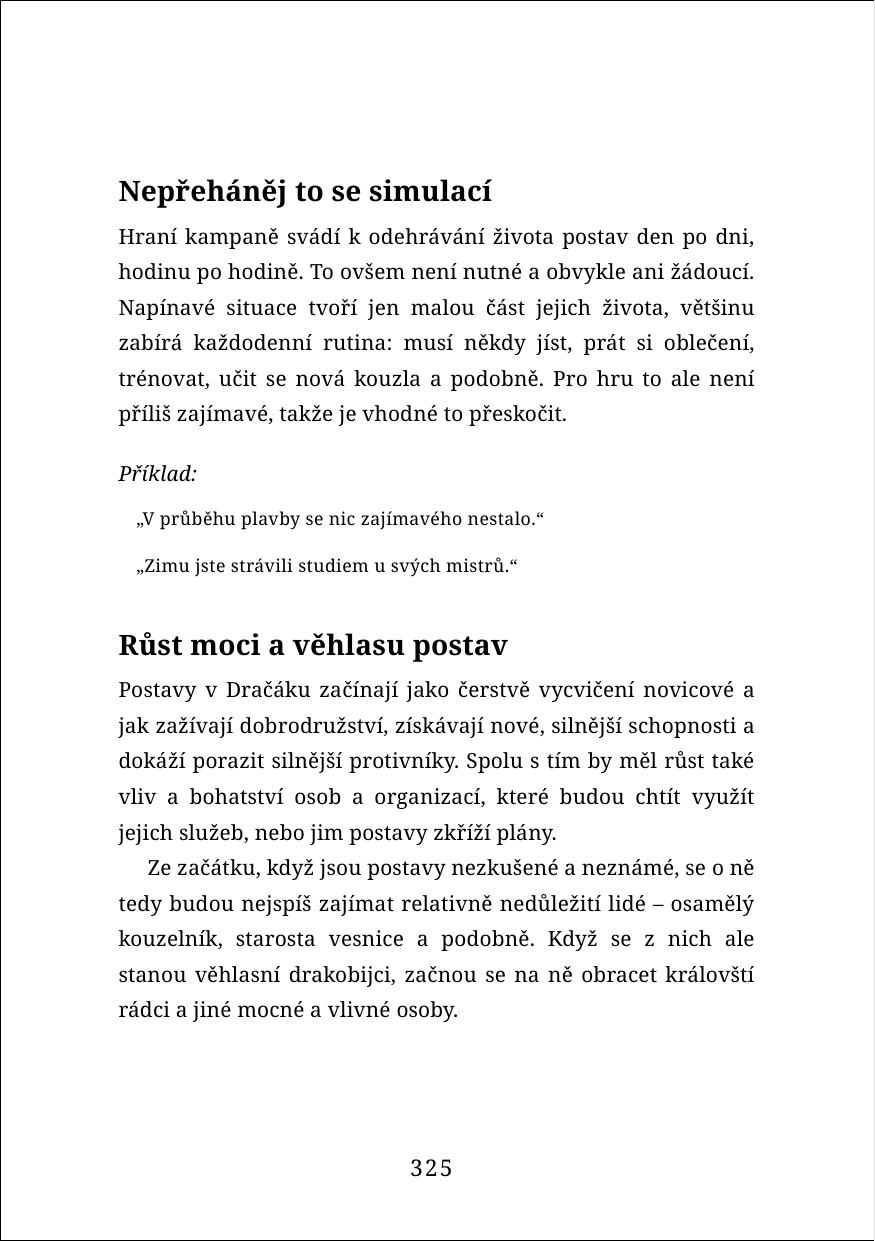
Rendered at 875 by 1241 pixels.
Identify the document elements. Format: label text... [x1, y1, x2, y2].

subtitle Nepřeháněj to se simulací [118, 172, 756, 210]
text „V průběhu plavby se nic zajímavého nestalo.“ [136, 506, 756, 530]
text Příklad: [118, 459, 756, 487]
subtitle Růst moci a věhlasu postav [118, 625, 756, 664]
text Postavy v Dračáku začínají jako čerstvě vycvičení novicové a jak zažívají dobrodružství, získávají nové, silnější schopnosti a dokáží porazit silnější protivníky. Spolu s tím by měl růst také vliv a bohatství osob a organizací, které budou chtít využít jejich služeb, nebo jim postavy zkříží plány. Ze začátku, když jsou postavy nezkušené a neznámé, se o ně tedy budou nejspíš zajímat relativně nedůležití lidé – osamělý kouzelník, starosta vesnice a podobně. Když se z nich ale stanou věhlasní drakobijci, začnou se na ně obracet královští rádci a jiné mocné a vlivné osoby. [118, 676, 756, 1024]
text „Zimu jste strávili studiem u svých mistrů.“ [136, 554, 756, 578]
text Hraní kampaně svádí k odehrávání života postav den po dni, hodinu po hodině. To ovšem není nutné a obvykle ani žádoucí. Napínavé situace tvoří jen malou část jejich života, většinu zabírá každodenní rutina: musí někdy jíst, prát si oblečení, trénovat, učit se nová kouzla a podobně. Pro hru to ale není příliš zajímavé, takže je vhodné to přeskočit. [118, 222, 756, 428]
